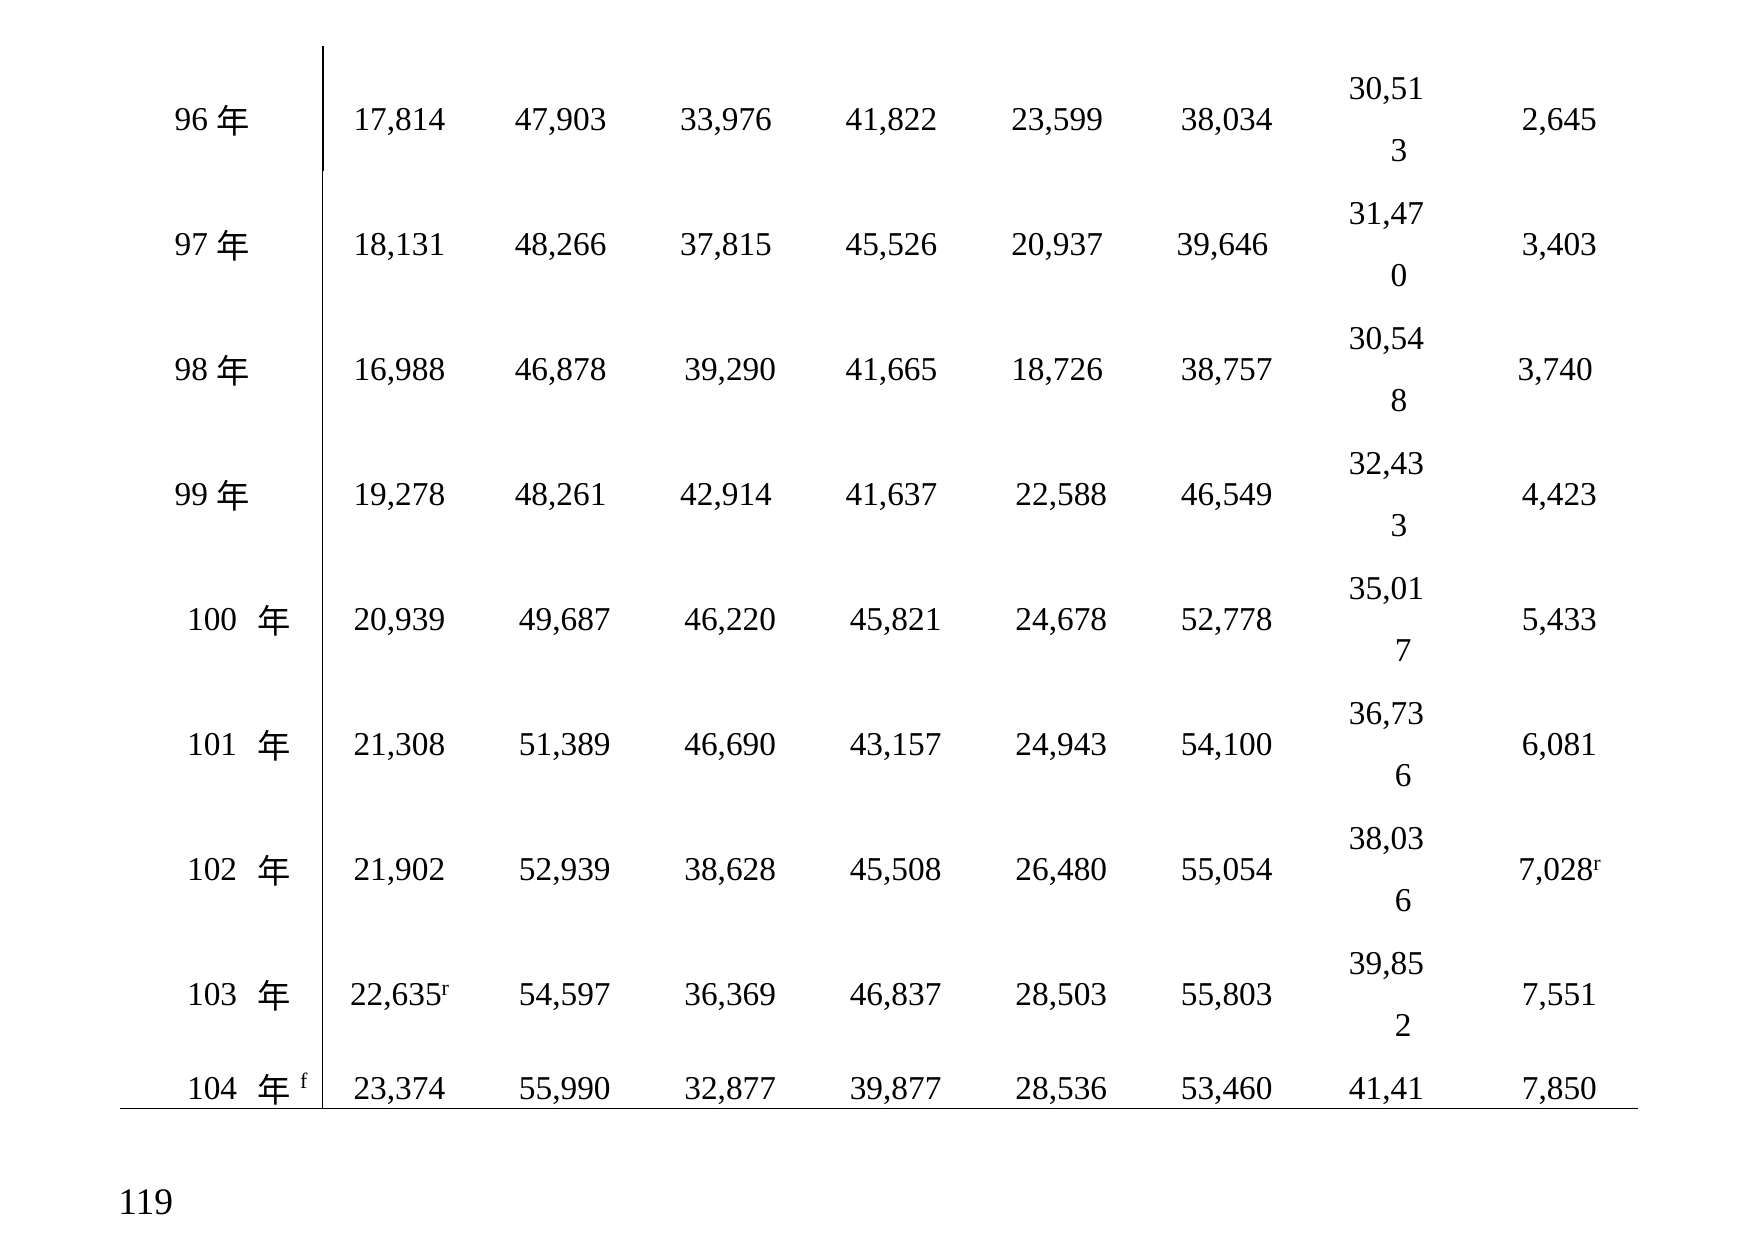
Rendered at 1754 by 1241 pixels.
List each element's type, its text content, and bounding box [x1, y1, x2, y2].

table_cell 17,814 [324, 46, 487, 171]
table_cell 31,470 [1308, 171, 1472, 296]
table_cell 2,645 [1472, 46, 1637, 171]
table_cell 18,726 [980, 296, 1144, 421]
table_cell 38,628 [651, 796, 815, 921]
table_cell 96年 [120, 46, 322, 171]
table_cell 39,852 [1308, 921, 1472, 1046]
table_cell 26,480 [980, 796, 1144, 921]
table_cell 49,687 [487, 546, 651, 671]
table_cell 16,988 [323, 296, 487, 421]
table_cell 7,028r [1472, 796, 1637, 921]
table_cell 99年 [120, 421, 322, 546]
table_cell 23,599 [980, 46, 1144, 171]
table_cell 35,017 [1308, 546, 1472, 671]
table_cell 20,937 [980, 171, 1144, 296]
table_cell 45,821 [815, 546, 979, 671]
table_cell 41,665 [815, 296, 979, 421]
table_cell 24,678 [980, 546, 1144, 671]
table_cell 24,943 [980, 671, 1144, 796]
table_cell 39,877 [815, 1046, 979, 1108]
table_cell 3,403 [1472, 171, 1637, 296]
table_cell 54,100 [1144, 671, 1308, 796]
table_cell 22,588 [980, 421, 1144, 546]
table_cell 41,822 [815, 46, 979, 171]
table_cell 28,503 [980, 921, 1144, 1046]
table_cell 22,635r [323, 921, 487, 1046]
table_cell 45,526 [815, 171, 979, 296]
table_cell 7,551 [1472, 921, 1637, 1046]
table_cell 97年 [120, 171, 322, 296]
table_cell 52,778 [1144, 546, 1308, 671]
table_cell 103年 [120, 921, 322, 1046]
table_cell 55,803 [1144, 921, 1308, 1046]
table_cell 52,939 [487, 796, 651, 921]
table_cell 100年 [120, 546, 322, 671]
table_cell 32,433 [1308, 421, 1472, 546]
table_cell 39,646 [1144, 171, 1308, 296]
table_cell 98年 [120, 296, 322, 421]
table_cell 4,423 [1472, 421, 1637, 546]
table_cell 43,157 [815, 671, 979, 796]
table_cell 55,990 [487, 1046, 651, 1108]
table_cell 6,081 [1472, 671, 1637, 796]
table_cell 46,878 [487, 296, 651, 421]
table_cell 36,736 [1308, 671, 1472, 796]
table_cell 55,054 [1144, 796, 1308, 921]
table_cell 20,939 [323, 546, 487, 671]
table_cell 36,369 [651, 921, 815, 1046]
table_cell 46,837 [815, 921, 979, 1046]
table_cell 46,549 [1144, 421, 1308, 546]
table_cell 28,536 [980, 1046, 1144, 1108]
table_cell 30,513 [1308, 46, 1472, 171]
table_cell 3,740 [1472, 296, 1637, 421]
table_cell 19,278 [323, 421, 487, 546]
table_cell 18,131 [323, 171, 487, 296]
table_cell 23,374 [323, 1046, 487, 1108]
table_cell 32,877 [651, 1046, 815, 1108]
table_cell 48,261 [487, 421, 651, 546]
table_cell 38,034 [1144, 46, 1308, 171]
table_cell 33,976 [651, 46, 815, 171]
table_cell 42,914 [651, 421, 815, 546]
table_cell 39,290 [651, 296, 815, 421]
table_cell 41,41 [1308, 1046, 1472, 1108]
table_cell 53,460 [1144, 1046, 1308, 1108]
table_cell 21,902 [323, 796, 487, 921]
table_cell 38,757 [1144, 296, 1308, 421]
table_cell 46,690 [651, 671, 815, 796]
table_cell 38,036 [1308, 796, 1472, 921]
table_cell 48,266 [487, 171, 651, 296]
table_cell 30,548 [1308, 296, 1472, 421]
table_cell 41,637 [815, 421, 979, 546]
table_cell 46,220 [651, 546, 815, 671]
table_cell 37,815 [651, 171, 815, 296]
table_cell 47,903 [487, 46, 651, 171]
table_cell 5,433 [1472, 546, 1637, 671]
table_cell 104年f [120, 1046, 322, 1108]
table_cell 21,308 [323, 671, 487, 796]
table_cell 51,389 [487, 671, 651, 796]
table_cell 45,508 [815, 796, 979, 921]
table_cell 7,850 [1472, 1046, 1637, 1108]
table_cell 54,597 [487, 921, 651, 1046]
table_cell 102年 [120, 796, 322, 921]
table_cell 101年 [120, 671, 322, 796]
